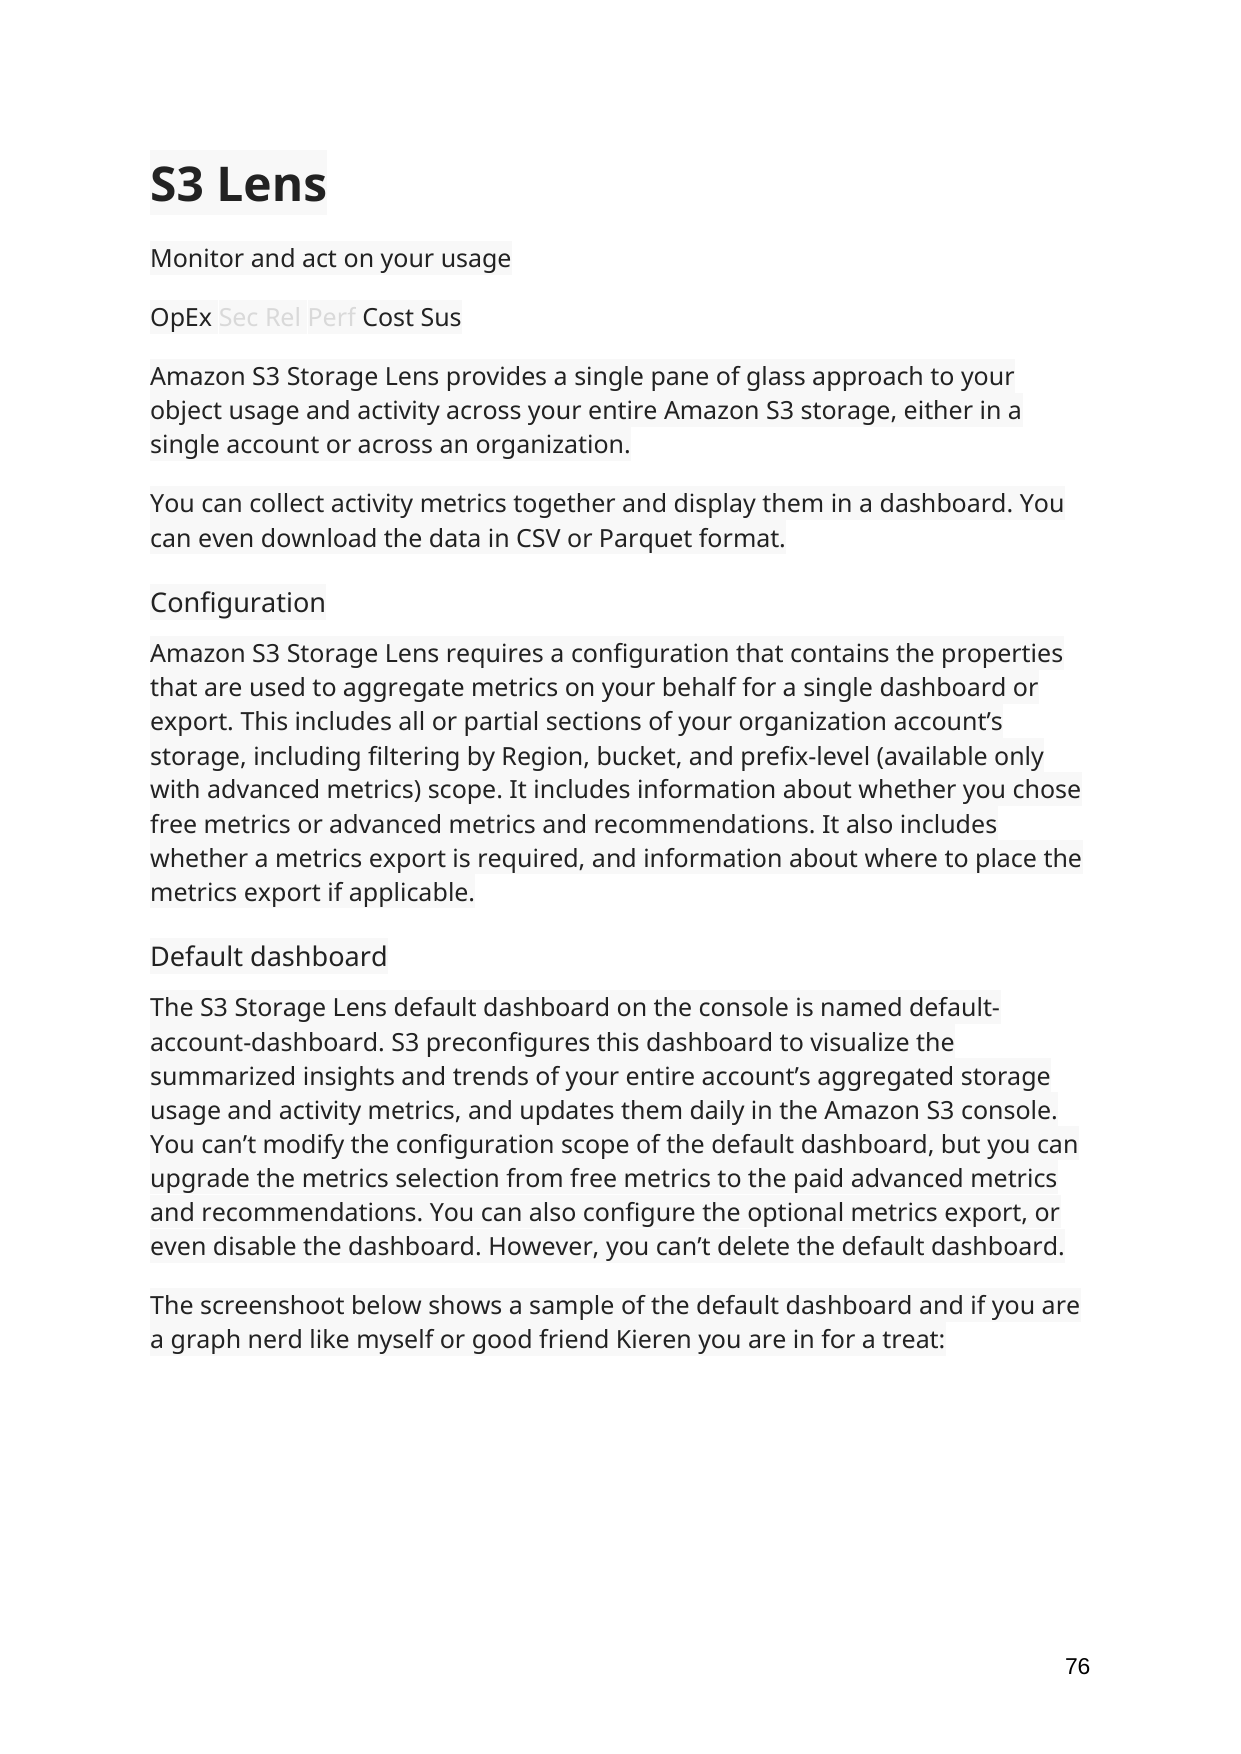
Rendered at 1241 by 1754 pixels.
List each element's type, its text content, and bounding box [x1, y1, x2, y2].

text Amazon S3 Storage Lens requires a configuration that contains the properties that are used to aggregate metrics on your behalf for a single dashboard or export. This includes all or partial sections of your organization account’s storage, including filtering by Region, bucket, and prefix-level (available only with advanced metrics) scope. It includes information about whether you chose free metrics or advanced metrics and recommendations. It also includes whether a metrics export is required, and information about where to place the metrics export if applicable. [150, 636, 1090, 908]
text Monitor and act on your usage [150, 241, 1090, 275]
subtitle S3 Lens [150, 150, 1090, 215]
text You can collect activity metrics together and display them in a dashboard. You can even download the data in CSV or Parquet format. [150, 486, 1090, 554]
text The S3 Storage Lens default dashboard on the console is named default-account-dashboard. S3 preconfigures this dashboard to visualize the summarized insights and trends of your entire account’s aggregated storage usage and activity metrics, and updates them daily in the Amazon S3 console. You can’t modify the configuration scope of the default dashboard, but you can upgrade the metrics selection from free metrics to the paid advanced metrics and recommendations. You can also configure the optional metrics export, or even disable the dashboard. However, you can’t delete the default dashboard. [150, 990, 1090, 1263]
subtitle Default dashboard [150, 938, 1090, 974]
text OpEx Sec Rel Perf Cost Sus [150, 300, 1090, 334]
subtitle Configuration [150, 583, 1090, 620]
text Amazon S3 Storage Lens provides a single pane of glass approach to your object usage and activity across your entire Amazon S3 storage, either in a single account or across an organization. [150, 359, 1090, 461]
text The screenshoot below shows a sample of the default dashboard and if you are a graph nerd like myself or good friend Kieren you are in for a treat: [150, 1288, 1090, 1356]
